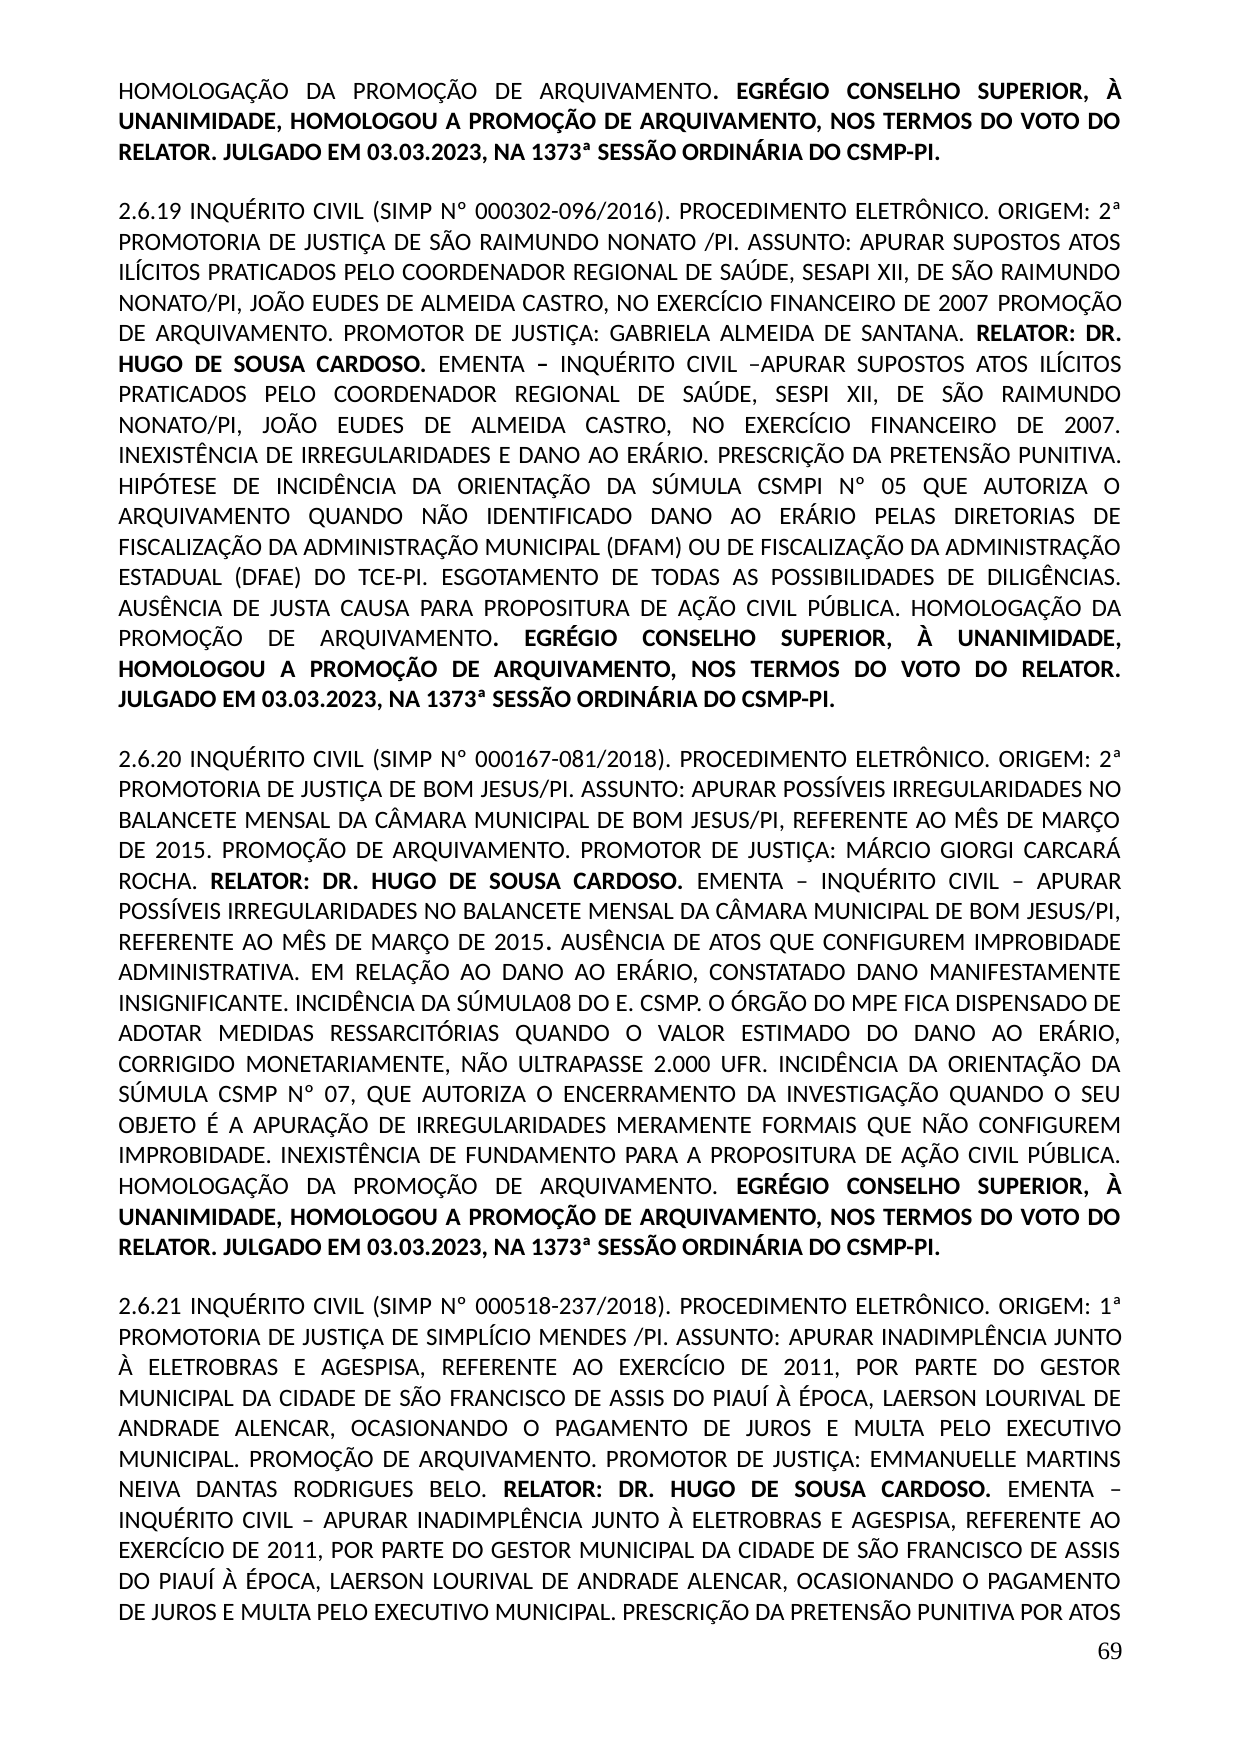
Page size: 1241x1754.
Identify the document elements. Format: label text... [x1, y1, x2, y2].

text 2.6.19 INQUÉRITO CIVIL (SIMP Nº 000302-096/2016). PROCEDIMENTO ELETRÔNICO. ORIGEM: 2ª PROMOTORIA DE JUSTIÇA DE SÃO RAIMUNDO NONATO /PI. ASSUNTO: APURAR SUPOSTOS ATOS ILÍCITOS PRATICADOS PELO COORDENADOR REGIONAL DE SAÚDE, SESAPI XII, DE SÃO RAIMUNDO NONATO/PI, JOÃO EUDES DE ALMEIDA CASTRO, NO EXERCÍCIO FINANCEIRO DE 2007 PROMOÇÃO DE ARQUIVAMENTO. PROMOTOR DE JUSTIÇA: GABRIELA ALMEIDA DE SANTANA. RELATOR: DR. HUGO DE SOUSA CARDOSO. EMENTA – INQUÉRITO CIVIL –APURAR SUPOSTOS ATOS ILÍCITOS PRATICADOS PELO COORDENADOR REGIONAL DE SAÚDE, SESPI XII, DE SÃO RAIMUNDO NONATO/PI, JOÃO EUDES DE ALMEIDA CASTRO, NO EXERCÍCIO FINANCEIRO DE 2007. INEXISTÊNCIA DE IRREGULARIDADES E DANO AO ERÁRIO. PRESCRIÇÃO DA PRETENSÃO PUNITIVA. HIPÓTESE DE INCIDÊNCIA DA ORIENTAÇÃO DA SÚMULA CSMPI Nº 05 QUE AUTORIZA O ARQUIVAMENTO QUANDO NÃO IDENTIFICADO DANO AO ERÁRIO PELAS DIRETORIAS DE FISCALIZAÇÃO DA ADMINISTRAÇÃO MUNICIPAL (DFAM) OU DE FISCALIZAÇÃO DA ADMINISTRAÇÃO ESTADUAL (DFAE) DO TCE-PI. ESGOTAMENTO DE TODAS AS POSSIBILIDADES DE DILIGÊNCIAS. AUSÊNCIA DE JUSTA CAUSA PARA PROPOSITURA DE AÇÃO CIVIL PÚBLICA. HOMOLOGAÇÃO DA PROMOÇÃO DE ARQUIVAMENTO. EGRÉGIO CONSELHO SUPERIOR, À UNANIMIDADE, HOMOLOGOU A PROMOÇÃO DE ARQUIVAMENTO, NOS TERMOS DO VOTO DO RELATOR. JULGADO EM 03.03.2023, NA 1373ª SESSÃO ORDINÁRIA DO CSMP-PI. [118, 195, 1122, 714]
text HOMOLOGAÇÃO DA PROMOÇÃO DE ARQUIVAMENTO. EGRÉGIO CONSELHO SUPERIOR, À UNANIMIDADE, HOMOLOGOU A PROMOÇÃO DE ARQUIVAMENTO, NOS TERMOS DO VOTO DO RELATOR. JULGADO EM 03.03.2023, NA 1373ª SESSÃO ORDINÁRIA DO CSMP-PI. [118, 75, 1122, 167]
text 2.6.21 INQUÉRITO CIVIL (SIMP Nº 000518-237/2018). PROCEDIMENTO ELETRÔNICO. ORIGEM: 1ª PROMOTORIA DE JUSTIÇA DE SIMPLÍCIO MENDES /PI. ASSUNTO: APURAR INADIMPLÊNCIA JUNTO À ELETROBRAS E AGESPISA, REFERENTE AO EXERCÍCIO DE 2011, POR PARTE DO GESTOR MUNICIPAL DA CIDADE DE SÃO FRANCISCO DE ASSIS DO PIAUÍ À ÉPOCA, LAERSON LOURIVAL DE ANDRADE ALENCAR, OCASIONANDO O PAGAMENTO DE JUROS E MULTA PELO EXECUTIVO MUNICIPAL. PROMOÇÃO DE ARQUIVAMENTO. PROMOTOR DE JUSTIÇA: EMMANUELLE MARTINS NEIVA DANTAS RODRIGUES BELO. RELATOR: DR. HUGO DE SOUSA CARDOSO. EMENTA – INQUÉRITO CIVIL – APURAR INADIMPLÊNCIA JUNTO À ELETROBRAS E AGESPISA, REFERENTE AO EXERCÍCIO DE 2011, POR PARTE DO GESTOR MUNICIPAL DA CIDADE DE SÃO FRANCISCO DE ASSIS DO PIAUÍ À ÉPOCA, LAERSON LOURIVAL DE ANDRADE ALENCAR, OCASIONANDO O PAGAMENTO DE JUROS E MULTA PELO EXECUTIVO MUNICIPAL. PRESCRIÇÃO DA PRETENSÃO PUNITIVA POR ATOS [118, 1291, 1122, 1626]
text 2.6.20 INQUÉRITO CIVIL (SIMP Nº 000167-081/2018). PROCEDIMENTO ELETRÔNICO. ORIGEM: 2ª PROMOTORIA DE JUSTIÇA DE BOM JESUS/PI. ASSUNTO: APURAR POSSÍVEIS IRREGULARIDADES NO BALANCETE MENSAL DA CÂMARA MUNICIPAL DE BOM JESUS/PI, REFERENTE AO MÊS DE MARÇO DE 2015. PROMOÇÃO DE ARQUIVAMENTO. PROMOTOR DE JUSTIÇA: MÁRCIO GIORGI CARCARÁ ROCHA. RELATOR: DR. HUGO DE SOUSA CARDOSO. EMENTA – INQUÉRITO CIVIL – APURAR POSSÍVEIS IRREGULARIDADES NO BALANCETE MENSAL DA CÂMARA MUNICIPAL DE BOM JESUS/PI, REFERENTE AO MÊS DE MARÇO DE 2015. AUSÊNCIA DE ATOS QUE CONFIGUREM IMPROBIDADE ADMINISTRATIVA. EM RELAÇÃO AO DANO AO ERÁRIO, CONSTATADO DANO MANIFESTAMENTE INSIGNIFICANTE. INCIDÊNCIA DA SÚMULA08 DO E. CSMP. O ÓRGÃO DO MPE FICA DISPENSADO DE ADOTAR MEDIDAS RESSARCITÓRIAS QUANDO O VALOR ESTIMADO DO DANO AO ERÁRIO, CORRIGIDO MONETARIAMENTE, NÃO ULTRAPASSE 2.000 UFR. INCIDÊNCIA DA ORIENTAÇÃO DA SÚMULA CSMP Nº 07, QUE AUTORIZA O ENCERRAMENTO DA INVESTIGAÇÃO QUANDO O SEU OBJETO É A APURAÇÃO DE IRREGULARIDADES MERAMENTE FORMAIS QUE NÃO CONFIGUREM IMPROBIDADE. INEXISTÊNCIA DE FUNDAMENTO PARA A PROPOSITURA DE AÇÃO CIVIL PÚBLICA. HOMOLOGAÇÃO DA PROMOÇÃO DE ARQUIVAMENTO. EGRÉGIO CONSELHO SUPERIOR, À UNANIMIDADE, HOMOLOGOU A PROMOÇÃO DE ARQUIVAMENTO, NOS TERMOS DO VOTO DO RELATOR. JULGADO EM 03.03.2023, NA 1373ª SESSÃO ORDINÁRIA DO CSMP-PI. [118, 743, 1122, 1262]
